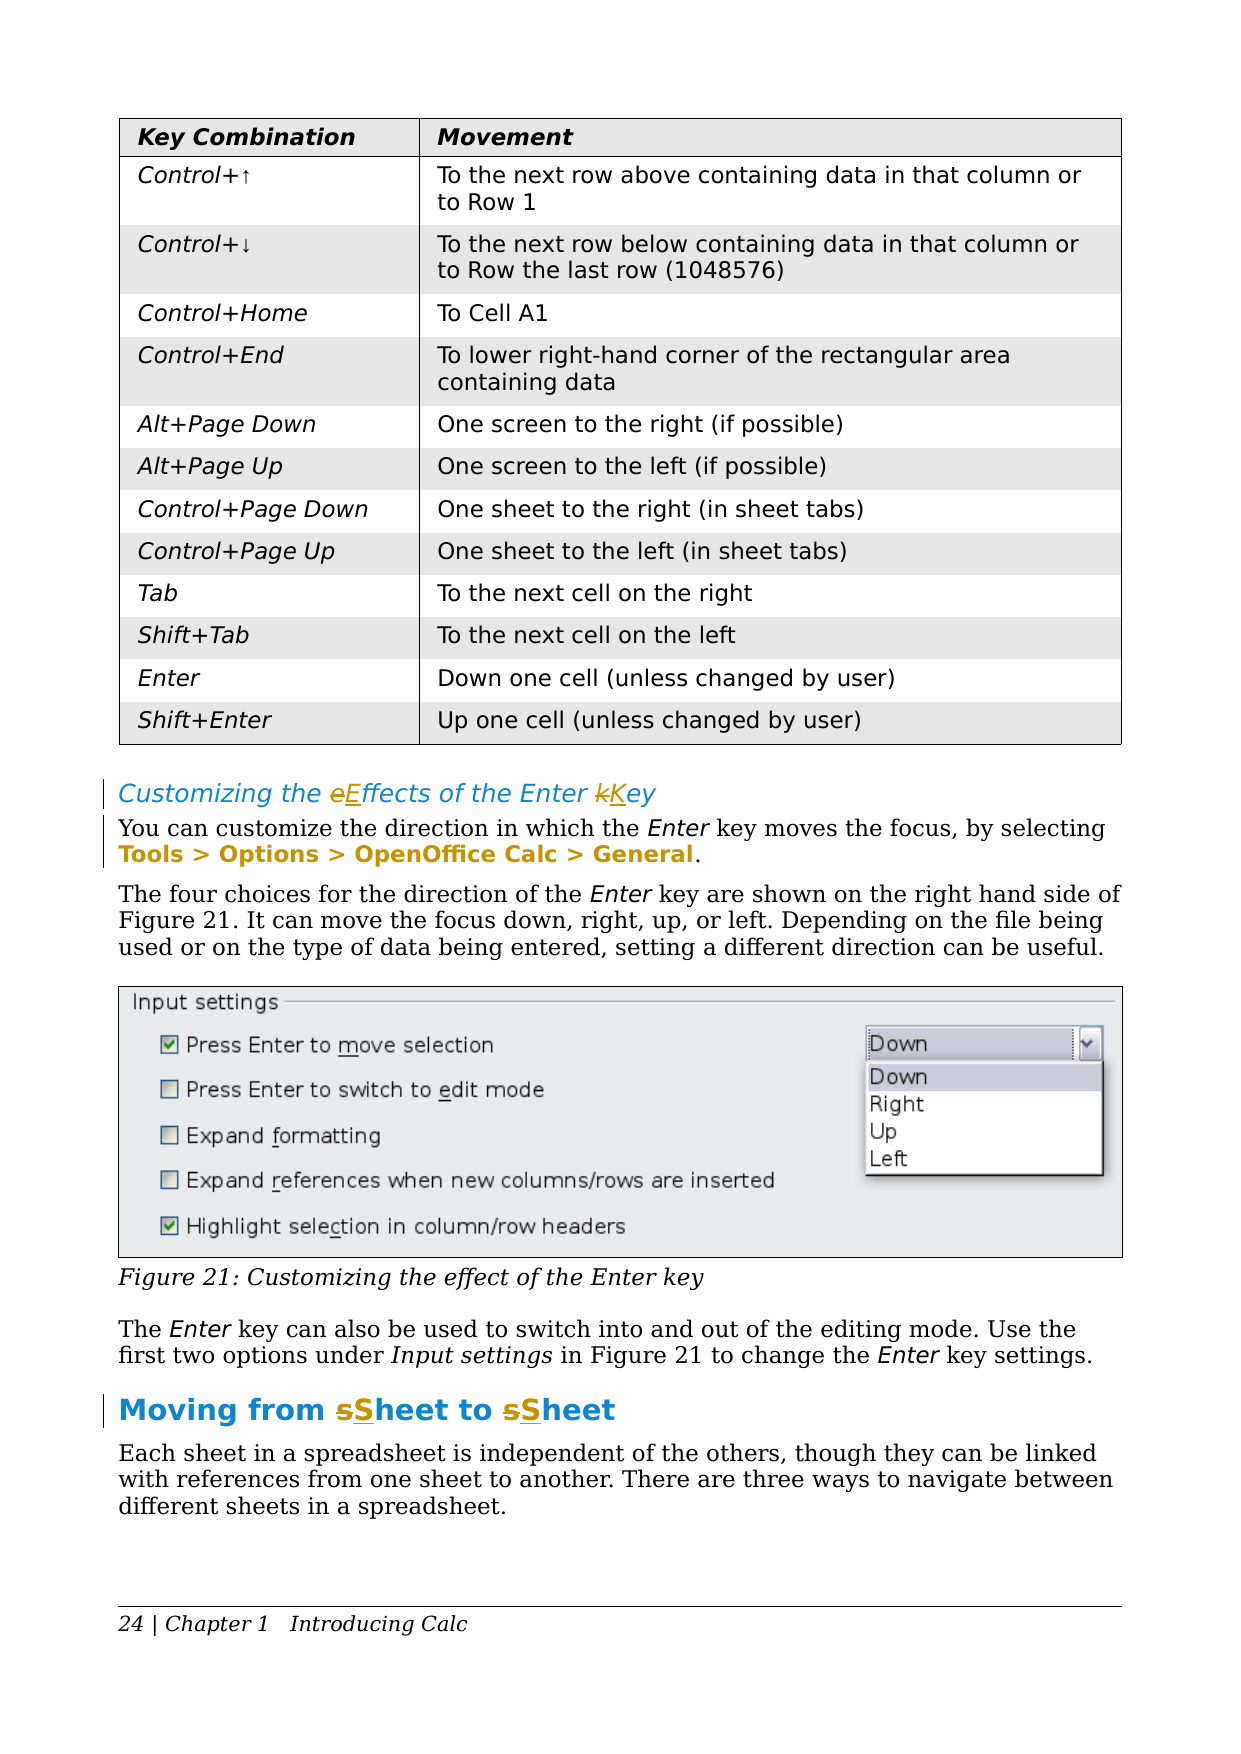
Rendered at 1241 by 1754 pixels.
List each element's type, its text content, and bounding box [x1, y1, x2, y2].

table_cell Shift+Tab [120, 617, 419, 659]
table_cell Control+Home [120, 294, 419, 337]
table_cell One sheet to the left (in sheet tabs) [420, 533, 1121, 575]
subtitle Moving from Sheet to Sheet [118, 1394, 1122, 1428]
table_cell To the next cell on the right [420, 575, 1121, 617]
table_cell Control+↑ [120, 157, 419, 225]
table_cell One screen to the left (if possible) [420, 448, 1121, 490]
table_header Movement [420, 119, 1121, 156]
table_cell To Cell A1 [420, 294, 1121, 337]
table_cell One sheet to the right (in sheet tabs) [420, 490, 1121, 532]
table_cell Alt+Page Down [120, 406, 419, 448]
table_cell Shift+Enter [120, 702, 419, 744]
table_cell Tab [120, 575, 419, 617]
picture [119, 987, 1122, 1257]
table_cell Down one cell (unless changed by user) [420, 659, 1121, 702]
table_cell One screen to the right (if possible) [420, 406, 1121, 448]
table_header Key Combination [120, 119, 419, 156]
text The Enter key can also be used to switch into and out of the editing mode. Use the first two options under Input settings in Figure 21 to change the Enter key settings. [118, 1316, 1122, 1369]
table_cell Control+Page Down [120, 490, 419, 532]
text The four choices for the direction of the Enter key are shown on the right hand side of Figure 21. It can move the focus down, right, up, or left. Depending on the file being used or on the type of data being entered, setting a different direction can be useful. [118, 881, 1122, 961]
table_cell Control+Page Up [120, 533, 419, 575]
table_cell To the next row below containing data in that column or to Row the last row (1048576) [420, 225, 1121, 294]
table_cell To lower right-hand corner of the rectangular area containing data [420, 337, 1121, 406]
table_cell Alt+Page Up [120, 448, 419, 490]
table_cell Enter [120, 659, 419, 702]
table_cell To the next cell on the left [420, 617, 1121, 659]
text Figure 21: Customizing the effect of the Enter key [118, 1264, 1122, 1291]
table_cell To the next row above containing data in that column or to Row 1 [420, 157, 1121, 225]
table_cell Control+End [120, 337, 419, 406]
text You can customize the direction in which the Enter key moves the focus, by selecting Tools > Options > OpenOffice Calc > General. [118, 815, 1122, 868]
table_cell Up one cell (unless changed by user) [420, 702, 1121, 744]
table_cell Control+↓ [120, 225, 419, 294]
text Each sheet in a spreadsheet is independent of the others, though they can be linked with references from one sheet to another. There are three ways to navigate between different sheets in a spreadsheet. [118, 1440, 1122, 1520]
subtitle Customizing the Effects of the Enter Key [118, 779, 1122, 808]
